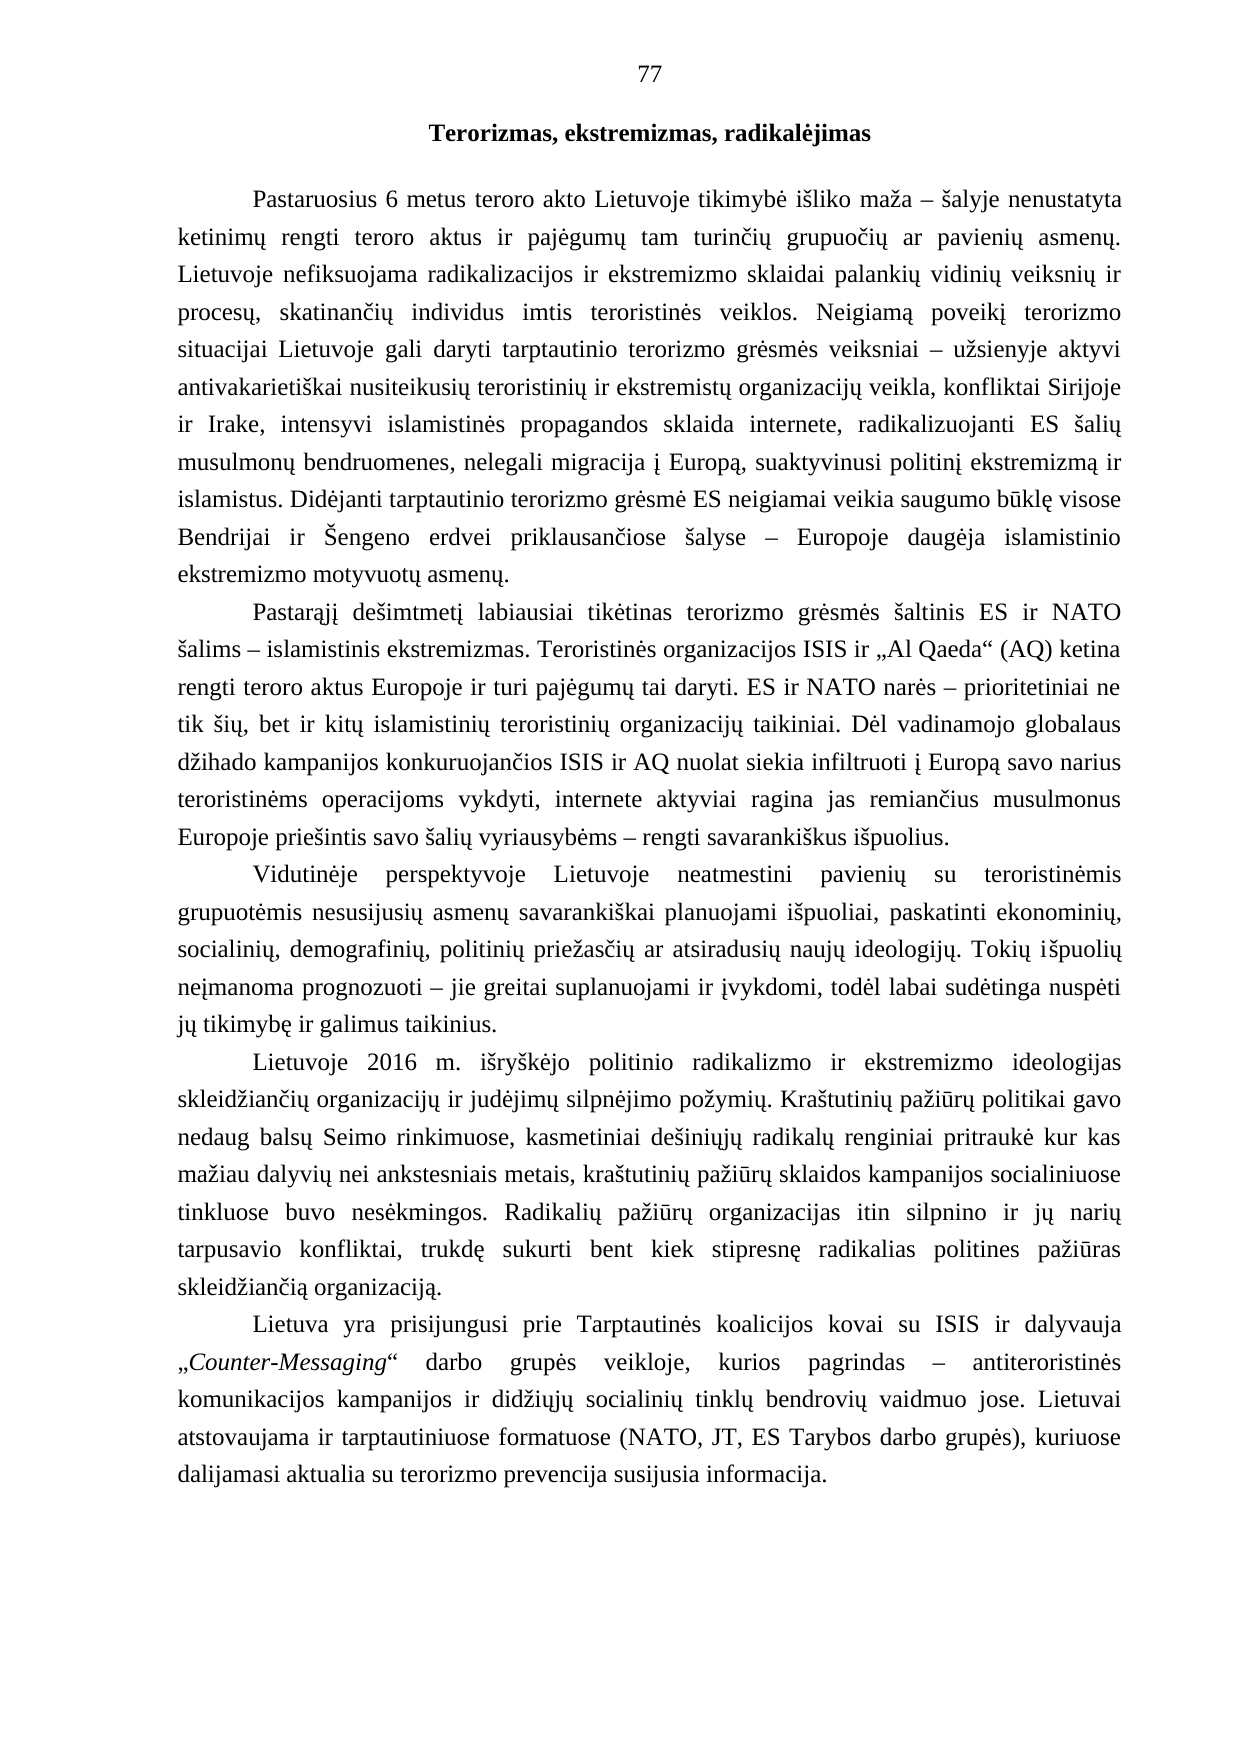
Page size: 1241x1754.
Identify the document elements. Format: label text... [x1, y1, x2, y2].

text Pastaruosius 6 metus teroro akto Lietuvoje tikimybė išliko maža – šalyje nenustatyta ketinimų rengti teroro aktus ir pajėgumų tam turinčių grupuočių ar pavienių asmenų. Lietuvoje nefiksuojama radikalizacijos ir ekstremizmo sklaidai palankių vidinių veiksnių ir procesų, skatinančių individus imtis teroristinės veiklos. Neigiamą poveikį terorizmo situacijai Lietuvoje gali daryti tarptautinio terorizmo grėsmės veiksniai – užsienyje aktyvi antivakarietiškai nusiteikusių teroristinių ir ekstremistų organizacijų veikla, konfliktai Sirijoje ir Irake, intensyvi islamistinės propagandos sklaida internete, radikalizuojanti ES šalių musulmonų bendruomenes, nelegali migracija į Europą, suaktyvinusi politinį ekstremizmą ir islamistus. Didėjanti tarptautinio terorizmo grėsmė ES neigiamai veikia saugumo būklę visose Bendrijai ir Šengeno erdvei priklausančiose šalyse – Europoje daugėja islamistinio ekstremizmo motyvuotų asmenų. [177, 176, 1122, 588]
text Pastarąjį dešimtmetį labiausiai tikėtinas terorizmo grėsmės šaltinis ES ir NATO šalims – islamistinis ekstremizmas. Teroristinės organizacijos ISIS ir „Al Qaeda“ (AQ) ketina rengti teroro aktus Europoje ir turi pajėgumų tai daryti. ES ir NATO narės – prioritetiniai ne tik šių, bet ir kitų islamistinių teroristinių organizacijų taikiniai. Dėl vadinamojo globalaus džihado kampanijos konkuruojančios ISIS ir AQ nuolat siekia infiltruoti į Europą savo narius teroristinėms operacijoms vykdyti, internete aktyviai ragina jas remiančius musulmonus Europoje priešintis savo šalių vyriausybėms – rengti savarankiškus išpuolius. [177, 588, 1122, 851]
text Terorizmas, ekstremizmas, radikalėjimas [177, 118, 1122, 147]
text Lietuva yra prisijungusi prie Tarptautinės koalicijos kovai su ISIS ir dalyvauja „Counter-Messaging“ darbo grupės veikloje, kurios pagrindas – antiteroristinės komunikacijos kampanijos ir didžiųjų socialinių tinklų bendrovių vaidmuo jose. Lietuvai atstovaujama ir tarptautiniuose formatuose (NATO, JT, ES Tarybos darbo grupės), kuriuose dalijamasi aktualia su terorizmo prevencija susijusia informacija. [177, 1301, 1122, 1488]
text Lietuvoje 2016 m. išryškėjo politinio radikalizmo ir ekstremizmo ideologijas skleidžiančių organizacijų ir judėjimų silpnėjimo požymių. Kraštutinių pažiūrų politikai gavo nedaug balsų Seimo rinkimuose, kasmetiniai dešiniųjų radikalų renginiai pritraukė kur kas mažiau dalyvių nei ankstesniais metais, kraštutinių pažiūrų sklaidos kampanijos socialiniuose tinkluose buvo nesėkmingos. Radikalių pažiūrų organizacijas itin silpnino ir jų narių tarpusavio konfliktai, trukdę sukurti bent kiek stipresnę radikalias politines pažiūras skleidžiančią organizaciją. [177, 1038, 1122, 1301]
text Vidutinėje perspektyvoje Lietuvoje neatmestini pavienių su teroristinėmis grupuotėmis nesusijusių asmenų savarankiškai planuojami išpuoliai, paskatinti ekonominių, socialinių, demografinių, politinių priežasčių ar atsiradusių naujų ideologijų. Tokių išpuolių neįmanoma prognozuoti – jie greitai suplanuojami ir įvykdomi, todėl labai sudėtinga nuspėti jų tikimybę ir galimus taikinius. [177, 851, 1122, 1038]
